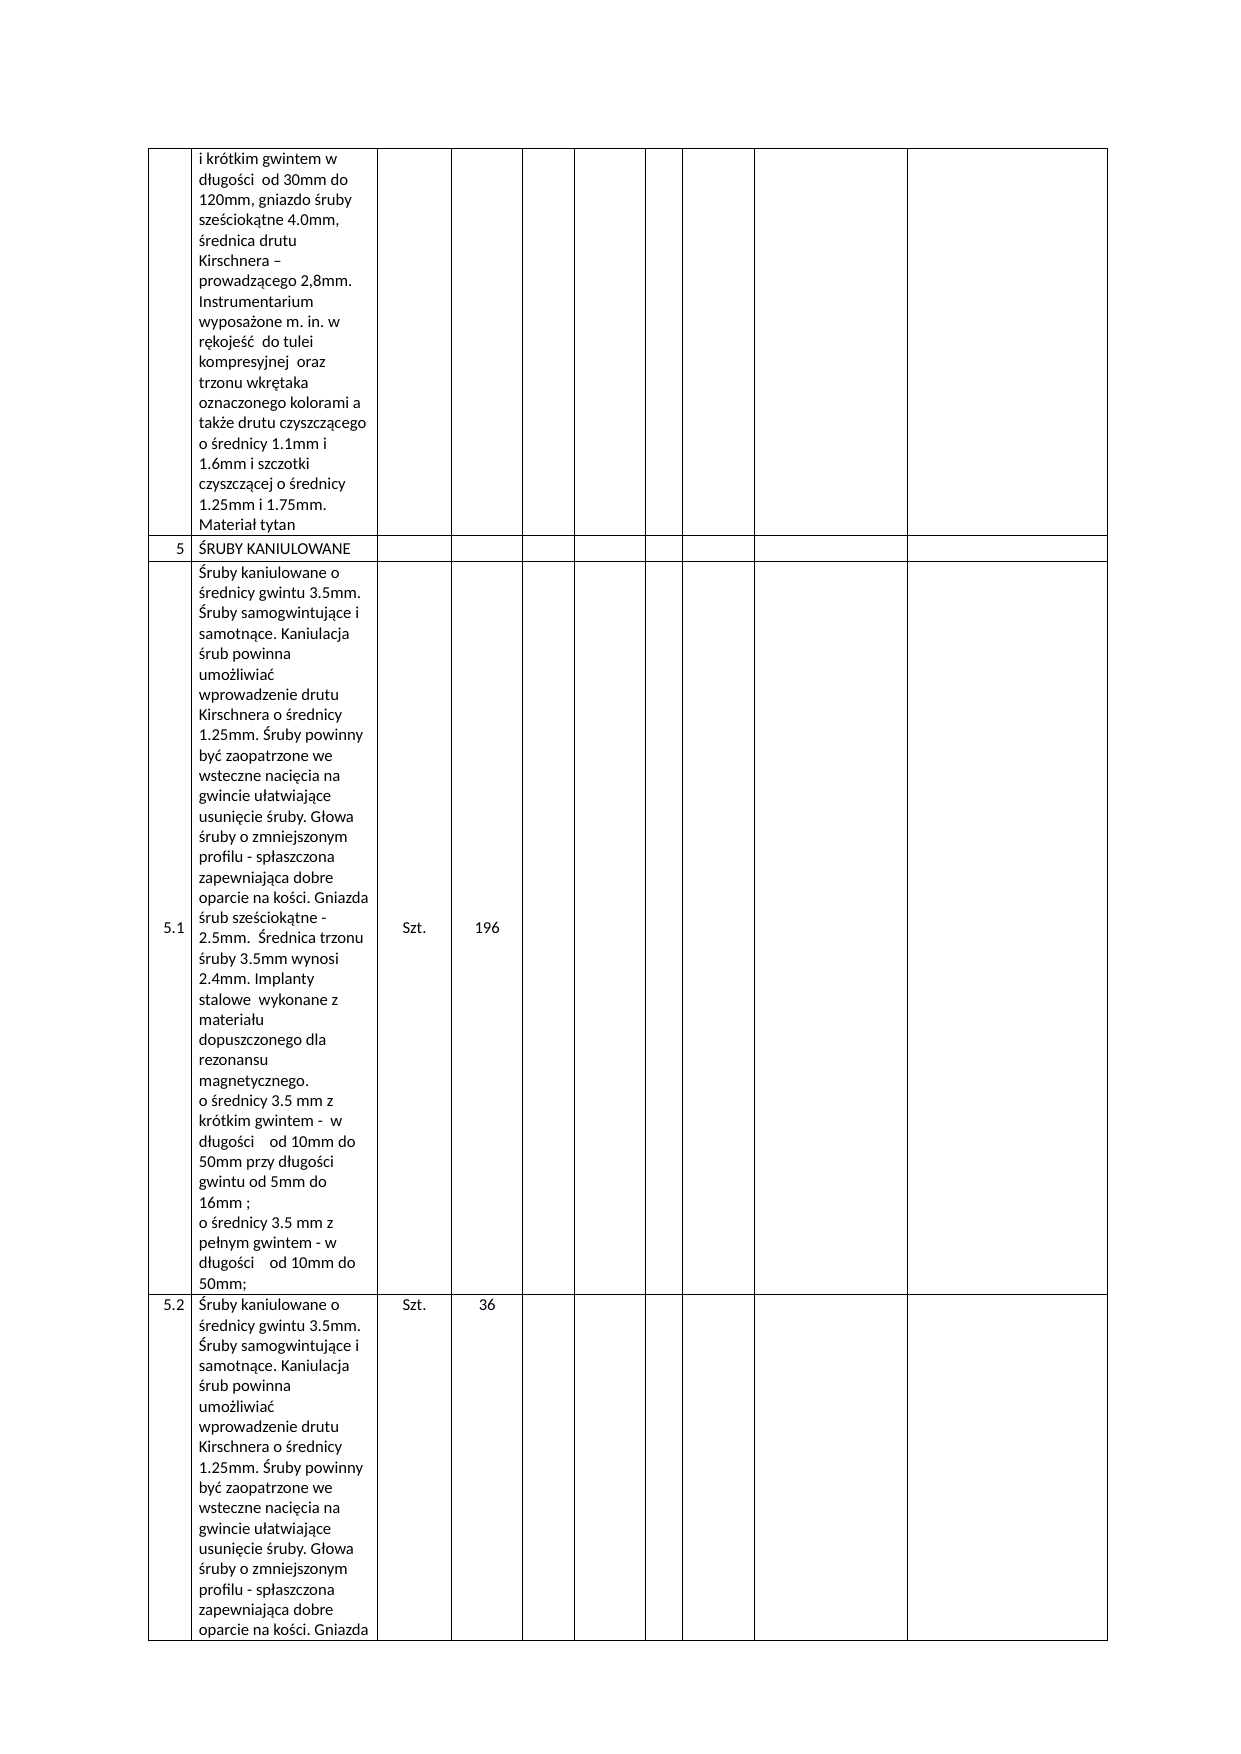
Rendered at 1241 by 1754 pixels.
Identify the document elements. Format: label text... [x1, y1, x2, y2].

table_cell [149, 149, 191, 534]
table_cell Szt. [378, 562, 451, 1293]
table_cell [523, 536, 574, 561]
table_cell 5.1 [149, 562, 191, 1293]
table_cell i krótkim gwintem w długości od 30mm do 120mm, gniazdo śruby sześciokątne 4.0mm, średnica drutu Kirschnera – prowadzącego 2,8mm. Instrumentarium wyposażone m. in. w rękojeść do tulei kompresyjnej oraz trzonu wkrętaka oznaczonego kolorami a także drutu czyszczącego o średnicy 1.1mm i 1.6mm i szczotki czyszczącej o średnicy 1.25mm i 1.75mm. Materiał tytan [192, 149, 377, 534]
table_cell [683, 536, 754, 561]
table_cell [575, 562, 645, 1293]
table_cell [452, 149, 522, 534]
table_cell [523, 149, 574, 534]
table_cell ŚRUBY KANIULOWANE [192, 536, 377, 561]
table_cell [908, 562, 1107, 1293]
table_cell [908, 1295, 1107, 1640]
table_cell [908, 149, 1107, 534]
table_cell [646, 149, 682, 534]
table_cell [908, 536, 1107, 561]
table_cell 196 [452, 562, 522, 1293]
table_cell [683, 149, 754, 534]
table_cell [646, 562, 682, 1293]
table_cell [755, 1295, 907, 1640]
table_cell [378, 149, 451, 534]
table_cell [452, 536, 522, 561]
table_cell 36 [452, 1295, 522, 1640]
table_cell [523, 562, 574, 1293]
table_cell [683, 1295, 754, 1640]
table_cell [683, 562, 754, 1293]
table_cell 5.2 [149, 1295, 191, 1640]
table_cell [646, 536, 682, 561]
table_cell [646, 1295, 682, 1640]
table_cell [755, 562, 907, 1293]
table_cell [523, 1295, 574, 1640]
table_cell 5 [149, 536, 191, 561]
table_cell Szt. [378, 1295, 451, 1640]
table_cell [378, 536, 451, 561]
table_cell [575, 536, 645, 561]
table_cell [575, 149, 645, 534]
table_cell Śruby kaniulowane o średnicy gwintu 3.5mm. Śruby samogwintujące i samotnące. Kaniulacja śrub powinna umożliwiać wprowadzenie drutu Kirschnera o średnicy 1.25mm. Śruby powinny być zaopatrzone we wsteczne nacięcia na gwincie ułatwiające usunięcie śruby. Głowa śruby o zmniejszonym profilu - spłaszczona zapewniająca dobre oparcie na kości. Gniazda śrub sześciokątne - 2.5mm. Średnica trzonu śruby 3.5mm wynosi 2.4mm. Implanty stalowe wykonane z materiału dopuszczonego dla rezonansu magnetycznego. o średnicy 3.5 mm z krótkim gwintem - w długości od 10mm do 50mm przy długości gwintu od 5mm do 16mm ; o średnicy 3.5 mm z pełnym gwintem - w długości od 10mm do 50mm; [192, 562, 377, 1293]
table_cell [575, 1295, 645, 1640]
table_cell [755, 536, 907, 561]
table_cell Śruby kaniulowane o średnicy gwintu 3.5mm. Śruby samogwintujące i samotnące. Kaniulacja śrub powinna umożliwiać wprowadzenie drutu Kirschnera o średnicy 1.25mm. Śruby powinny być zaopatrzone we wsteczne nacięcia na gwincie ułatwiające usunięcie śruby. Głowa śruby o zmniejszonym profilu - spłaszczona zapewniająca dobre oparcie na kości. Gniazda [192, 1295, 377, 1640]
table_cell [755, 149, 907, 534]
